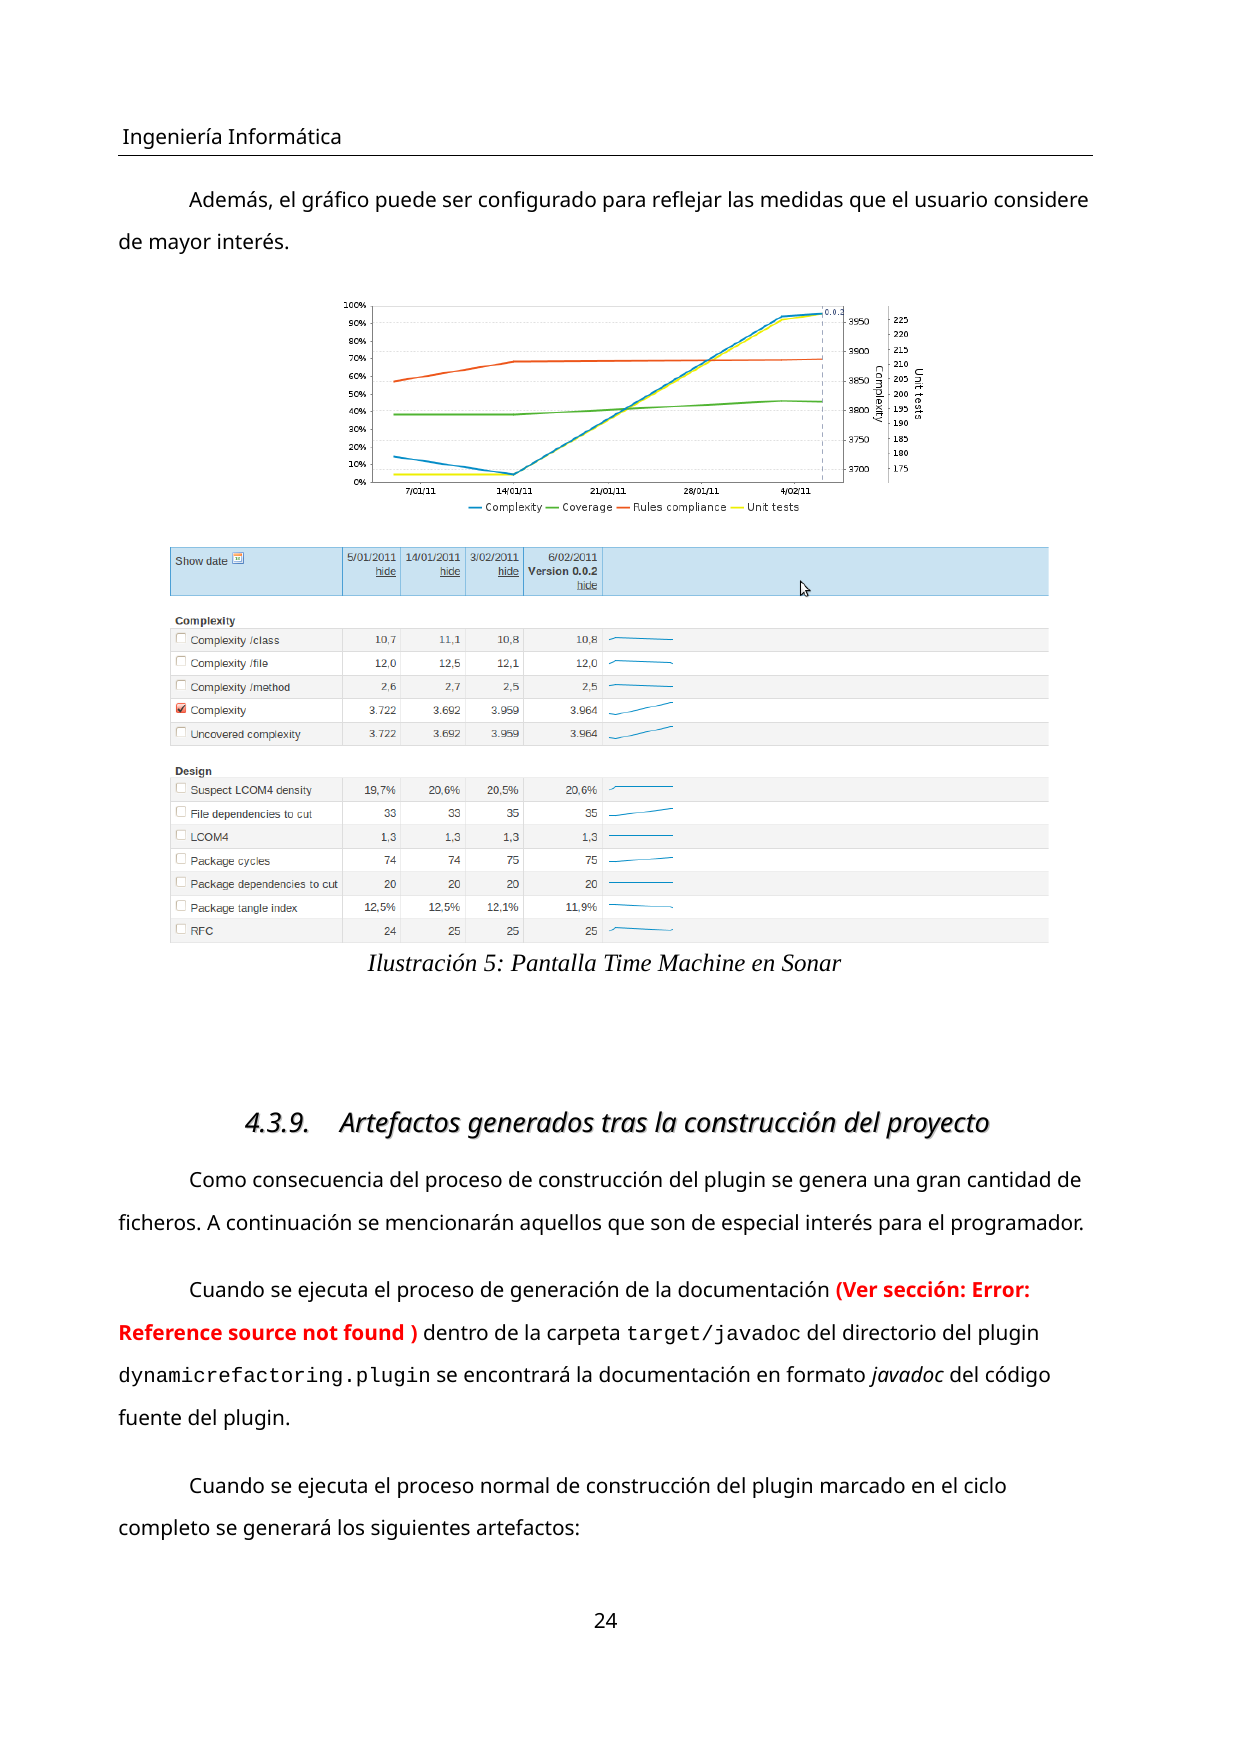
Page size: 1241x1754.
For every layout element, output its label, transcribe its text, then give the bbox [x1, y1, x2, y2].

text Ilustración 5: Pantalla Time Machine en Sonar [162, 948, 1048, 977]
text Cuando se ejecuta el proceso normal de construcción del plugin marcado en el ciclo completo se generará los siguientes artefactos: [118, 1471, 1093, 1542]
text Como consecuencia del proceso de construcción del plugin se genera una gran cantidad de ficheros. A continuación se mencionarán aquellos que son de especial interés para el programador. [118, 1165, 1093, 1236]
text Cuando se ejecuta el proceso de generación de la documentación (Ver sección: Error: Reference source not found ) dentro de la carpeta target/javadoc del directorio del plugin dynamicrefactoring.plugin se encontrará la documentación en formato javadoc del código fuente del plugin. [118, 1275, 1093, 1432]
subtitle Artefactos generados tras la construcción del proyecto [310, 1103, 1093, 1140]
picture [162, 295, 1049, 948]
text Además, el gráfico puede ser configurado para reflejar las medidas que el usuario considere de mayor interés. [118, 185, 1093, 256]
